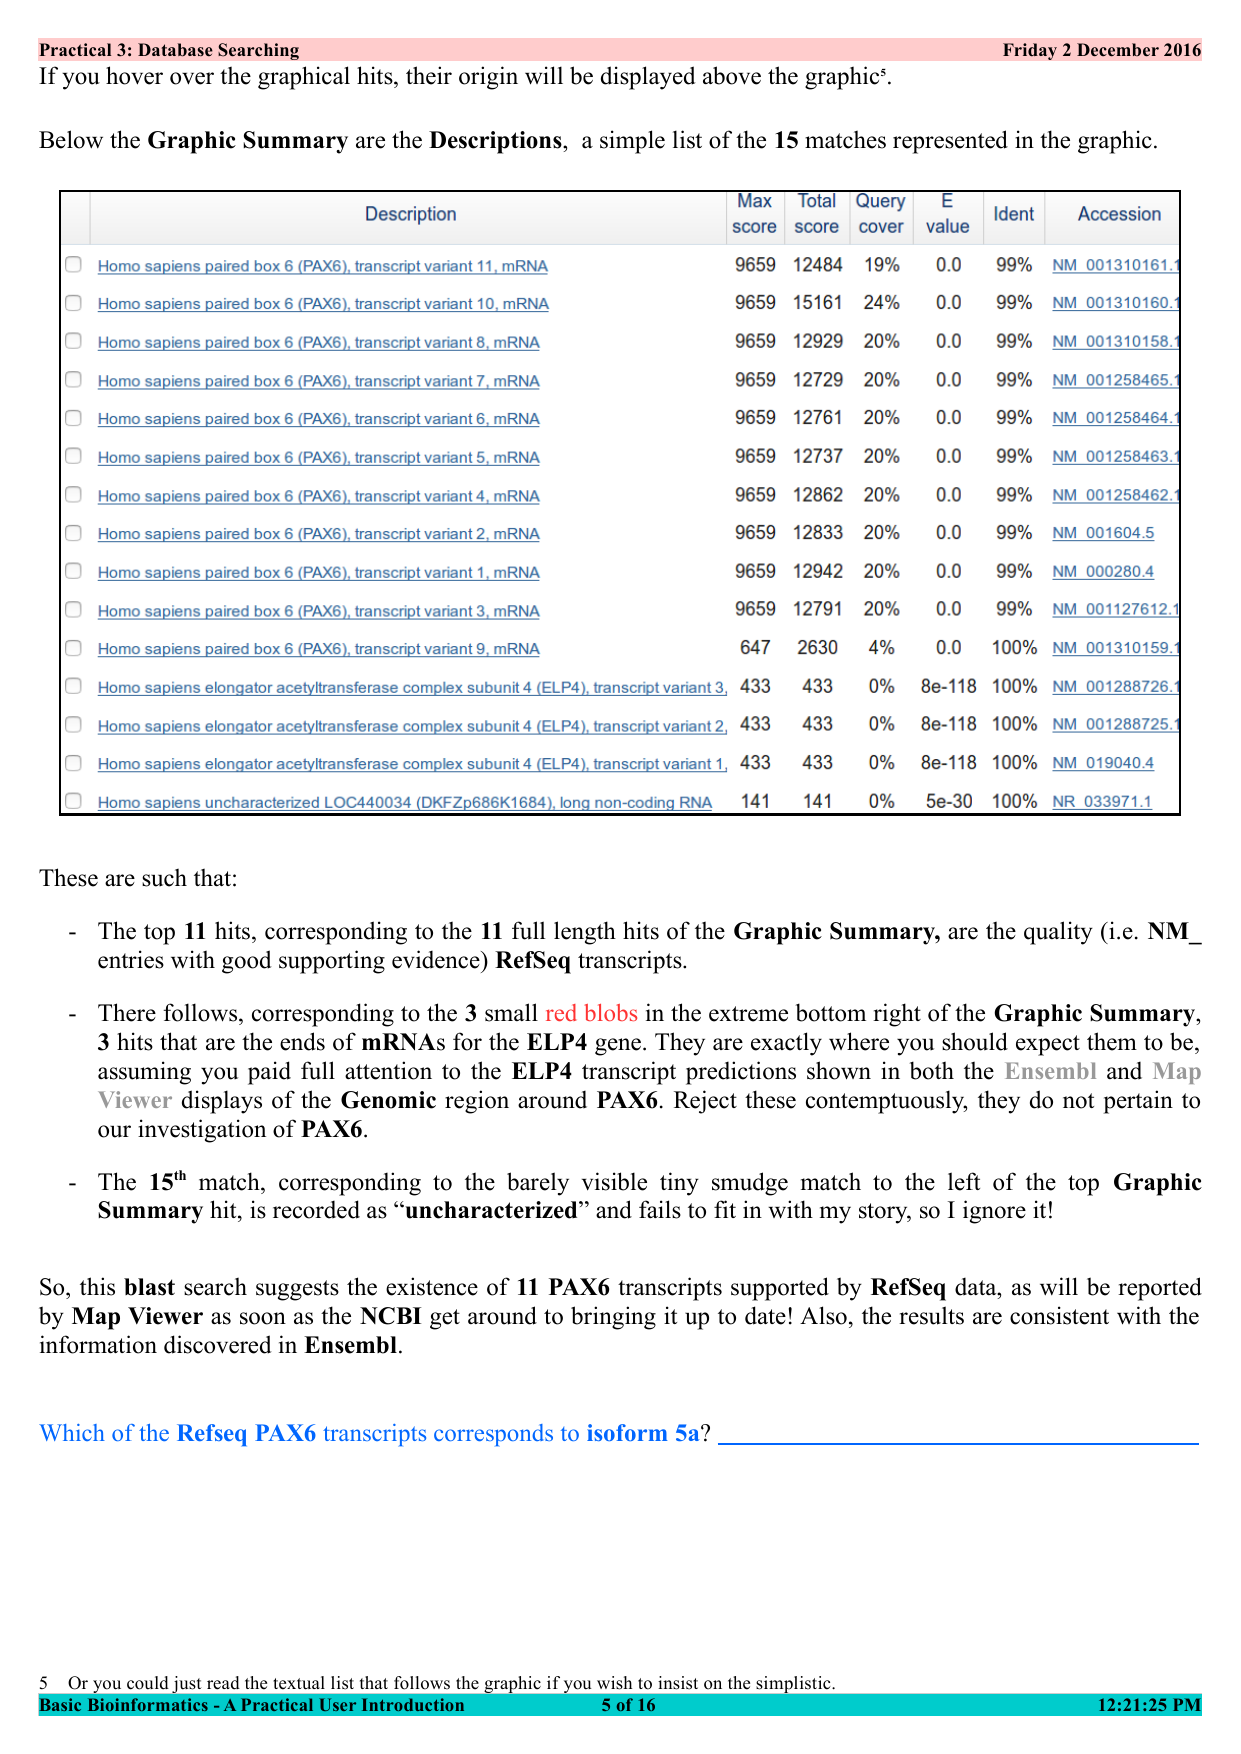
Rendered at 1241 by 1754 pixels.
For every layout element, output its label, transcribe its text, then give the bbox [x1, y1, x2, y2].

text Or you could just read the textual list that follows the graphic if you wish to insist on the simplistic. [38, 1671, 1202, 1693]
text - There follows, corresponding to the 3 small red blobs in the extreme bottom right of the Graphic Summary, 3 hits that are the ends of mRNAs for the ELP4 gene. They are exactly where you should expect them to be, assuming you paid full attention to the ELP4 transcript predictions shown in both the Ensembl and Map Viewer displays of the Genomic region around PAX6. Reject these contemptuously, they do not pertain to our investigation of PAX6. [68, 997, 1202, 1143]
text Which of the Refseq PAX6 transcripts corresponds to isoform 5a? [38, 1418, 1202, 1447]
text Below the Graphic Summary are the Descriptions, a simple list of the 15 matches represented in the graphic. [38, 125, 1202, 154]
text So, this blast search suggests the existence of 11 PAX6 transcripts supported by RefSeq data, as will be reported by Map Viewer as soon as the NCBI get around to bringing it up to date! Also, the results are consistent with the information discovered in Ensembl. [38, 1272, 1202, 1359]
text These are such that: [38, 178, 1202, 892]
text - The top 11 hits, corresponding to the 11 full length hits of the Graphic Summary, are the quality (i.e. NM_ entries with good supporting evidence) RefSeq transcripts. [68, 916, 1202, 974]
text If you hover over the graphical hits, their origin will be displayed above the graphic. [38, 61, 1202, 89]
picture [61, 192, 1179, 813]
text - The 15th match, corresponding to the barely visible tiny smudge match to the left of the top Graphic Summary hit, is recorded as “uncharacterized” and fails to fit in with my story, so I ignore it! [68, 1166, 1202, 1224]
